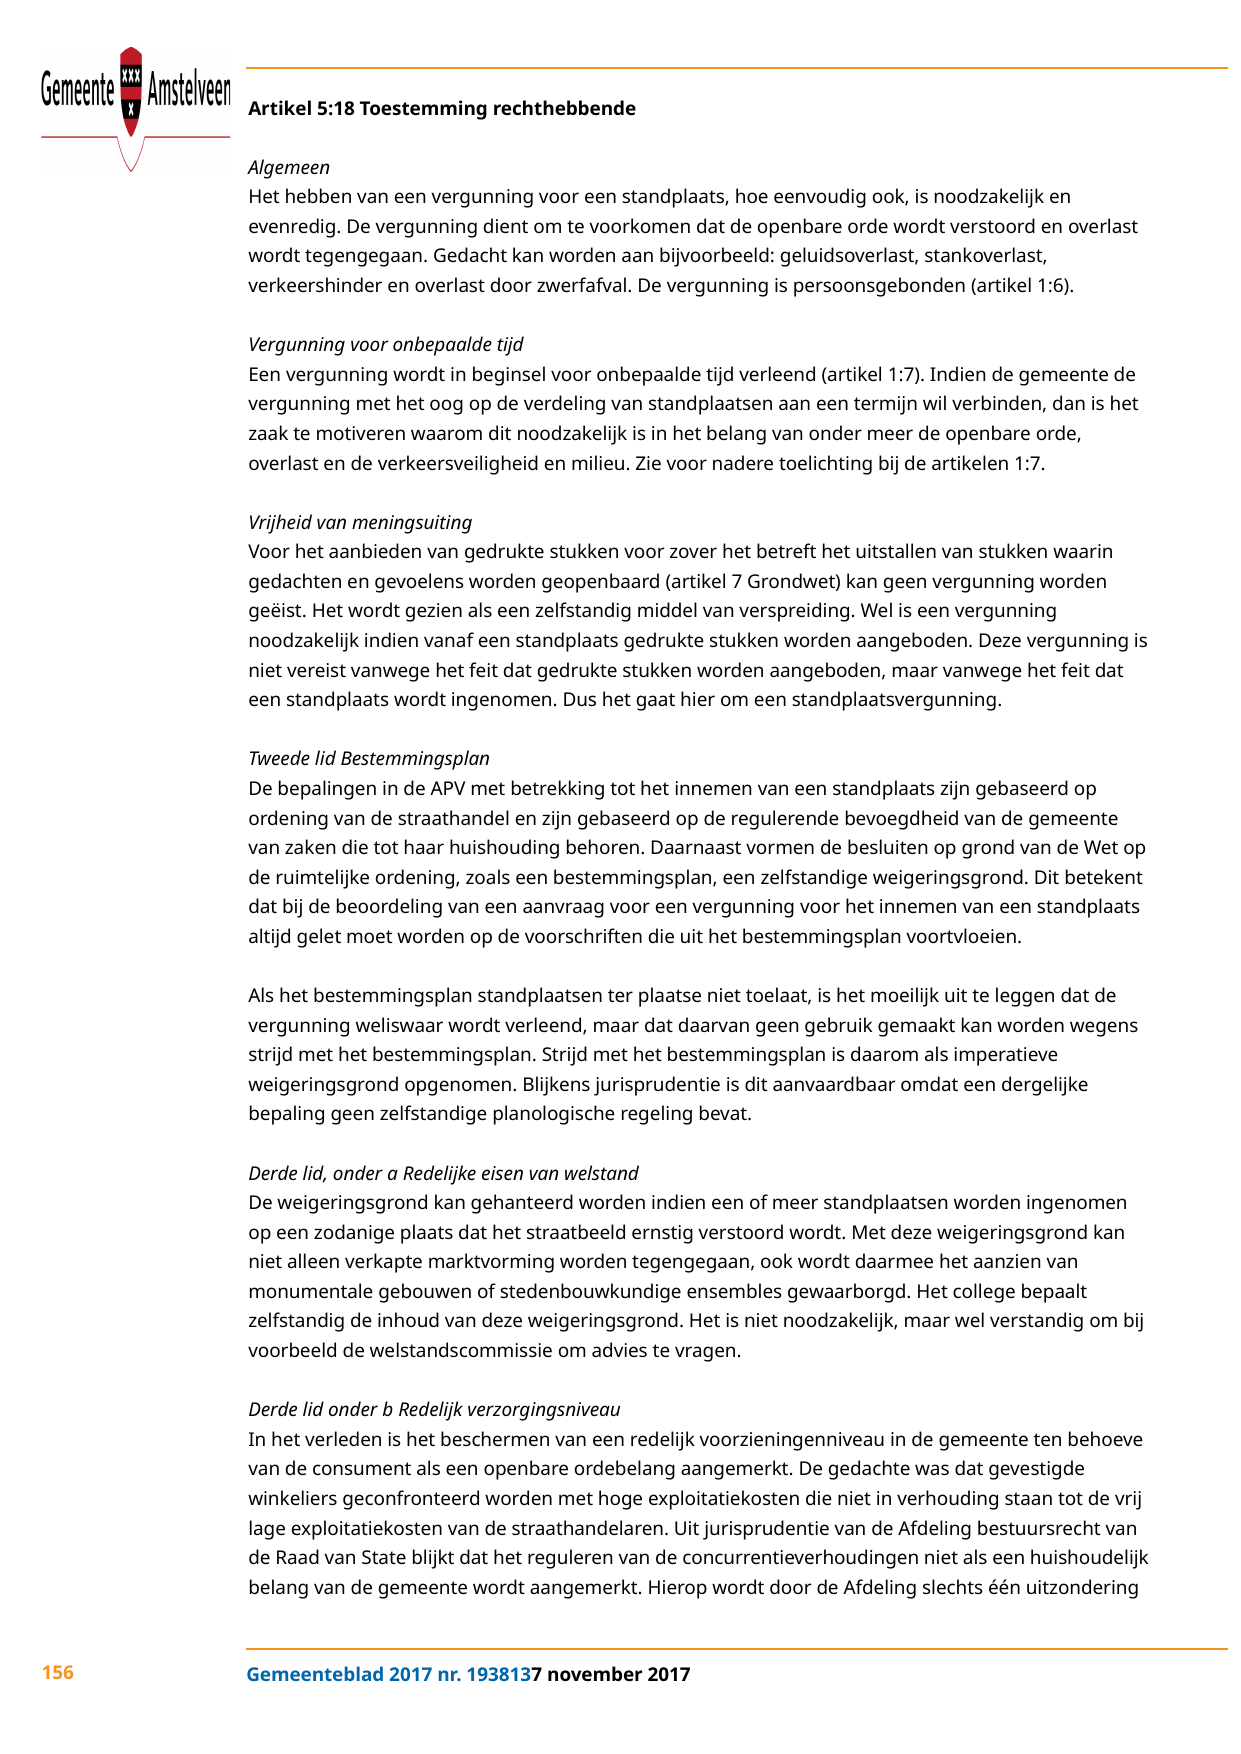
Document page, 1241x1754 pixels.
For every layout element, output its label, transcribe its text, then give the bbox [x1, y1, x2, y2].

text De weigeringsgrond kan gehanteerd worden indien een of meer standplaatsen worden ingenomen op een zodanige plaats dat het straatbeeld ernstig verstoord wordt. Met deze weigeringsgrond kan niet alleen verkapte marktvorming worden tegengegaan, ook wordt daarmee het aanzien van monumentale gebouwen of stedenbouwkundige ensembles gewaarborgd. Het college bepaalt zelfstandig de inhoud van deze weigeringsgrond. Het is niet noodzakelijk, maar wel verstandig om bij voorbeeld de welstandscommissie om advies te vragen. [248, 1189, 1152, 1363]
text Het hebben van een vergunning voor een standplaats, hoe eenvoudig ook, is noodzakelijk en evenredig. De vergunning dient om te voorkomen dat de openbare orde wordt verstoord en overlast wordt tegengegaan. Gedacht kan worden aan bijvoorbeeld: geluidsoverlast, stankoverlast, verkeershinder en overlast door zwerfafval. De vergunning is persoonsgebonden (artikel 1:6). [248, 183, 1152, 298]
text Als het bestemmingsplan standplaatsen ter plaatse niet toelaat, is het moeilijk uit te leggen dat de vergunning weliswaar wordt verleend, maar dat daarvan geen gebruik gemaakt kan worden wegens strijd met het bestemmingsplan. Strijd met het bestemmingsplan is daarom als imperatieve weigeringsgrond opgenomen. Blijkens jurisprudentie is dit aanvaardbaar omdat een dergelijke bepaling geen zelfstandige planologische regeling bevat. [248, 982, 1152, 1126]
text Tweede lid Bestemmingsplan [248, 746, 1152, 771]
text Derde lid onder b Redelijk verzorgingsniveau [248, 1396, 1152, 1422]
text Vergunning voor onbepaalde tijd [248, 331, 1152, 357]
text Voor het aanbieden van gedrukte stukken voor zover het betreft het uitstallen van stukken waarin gedachten en gevoelens worden geopenbaard (artikel 7 Grondwet) kan geen vergunning worden geëist. Het wordt gezien als een zelfstandig middel van verspreiding. Wel is een vergunning noodzakelijk indien vanaf een standplaats gedrukte stukken worden aangeboden. Deze vergunning is niet vereist vanwege het feit dat gedrukte stukken worden aangeboden, maar vanwege het feit dat een standplaats wordt ingenomen. Dus het gaat hier om een standplaatsvergunning. [248, 538, 1152, 712]
picture [41, 47, 231, 172]
text Algemeen [248, 154, 1152, 180]
text Vrijheid van meningsuiting [248, 509, 1152, 535]
text De bepalingen in de APV met betrekking tot het innemen van een standplaats zijn gebaseerd op ordening van de straathandel en zijn gebaseerd op de regulerende bevoegdheid van de gemeente van zaken die tot haar huishouding behoren. Daarnaast vormen de besluiten op grond van de Wet op de ruimtelijke ordening, zoals een bestemmingsplan, een zelfstandige weigeringsgrond. Dit betekent dat bij de beoordeling van een aanvraag voor een vergunning voor het innemen van een standplaats altijd gelet moet worden op de voorschriften die uit het bestemmingsplan voortvloeien. [248, 775, 1152, 949]
text Derde lid, onder a Redelijke eisen van welstand [248, 1160, 1152, 1186]
text Een vergunning wordt in beginsel voor onbepaalde tijd verleend (artikel 1:7). Indien de gemeente de vergunning met het oog op de verdeling van standplaatsen aan een termijn wil verbinden, dan is het zaak te motiveren waarom dit noodzakelijk is in het belang van onder meer de openbare orde, overlast en de verkeersveiligheid en milieu. Zie voor nadere toelichting bij de artikelen 1:7. [248, 361, 1152, 476]
text Artikel 5:18 Toestemming rechthebbende [248, 95, 1152, 121]
text In het verleden is het beschermen van een redelijk voorzieningenniveau in de gemeente ten behoeve van de consument als een openbare ordebelang aangemerkt. De gedachte was dat gevestigde winkeliers geconfronteerd worden met hoge exploitatiekosten die niet in verhouding staan tot de vrij lage exploitatiekosten van de straathandelaren. Uit jurisprudentie van de Afdeling bestuursrecht van de Raad van State blijkt dat het reguleren van de concurrentieverhoudingen niet als een huishoudelijk belang van de gemeente wordt aangemerkt. Hierop wordt door de Afdeling slechts één uitzondering [248, 1426, 1152, 1600]
